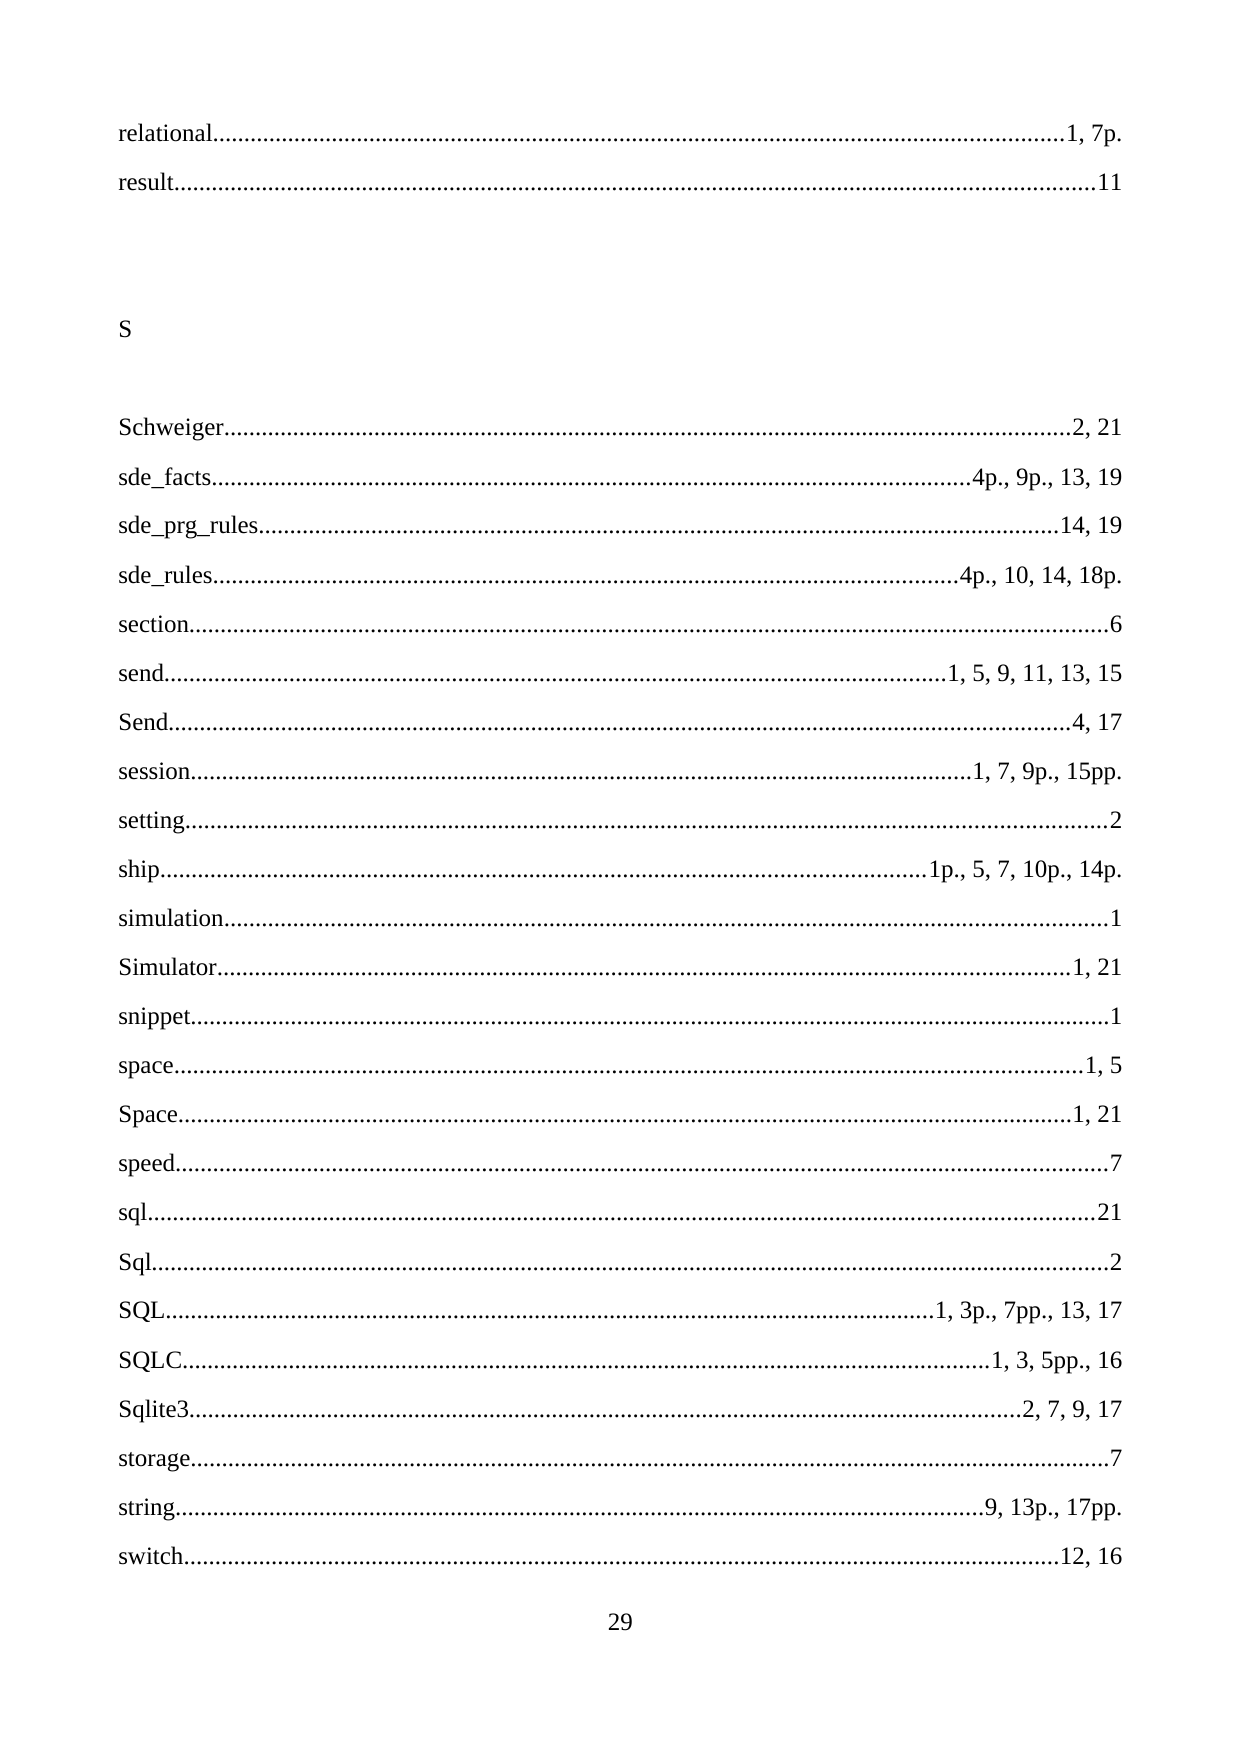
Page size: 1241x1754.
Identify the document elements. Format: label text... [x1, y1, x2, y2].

text relational 1, 7p. [118, 118, 1122, 147]
text Sqlite3 2, 7, 9, 17 [118, 1394, 1122, 1422]
text setting 2 [118, 805, 1122, 834]
text sde_rules 4p., 10, 14, 18p. [118, 560, 1122, 588]
text sde_facts 4p., 9p., 13, 19 [118, 462, 1122, 490]
text S [118, 314, 1122, 343]
text sql 21 [118, 1197, 1122, 1226]
text string 9, 13p., 17pp. [118, 1492, 1122, 1521]
text Schweiger 2, 21 [118, 412, 1122, 441]
text Send 4, 17 [118, 707, 1122, 736]
text SQLC 1, 3, 5pp., 16 [118, 1345, 1122, 1373]
text simulation 1 [118, 903, 1122, 932]
text section 6 [118, 609, 1122, 637]
text SQL 1, 3p., 7pp., 13, 17 [118, 1296, 1122, 1324]
text Sql 2 [118, 1247, 1122, 1275]
text ship 1p., 5, 7, 10p., 14p. [118, 854, 1122, 883]
text send 1, 5, 9, 11, 13, 15 [118, 658, 1122, 687]
text session 1, 7, 9p., 15pp. [118, 756, 1122, 785]
text Space 1, 21 [118, 1099, 1122, 1128]
text switch 12, 16 [118, 1541, 1122, 1570]
text Simulator 1, 21 [118, 952, 1122, 981]
text snippet 1 [118, 1001, 1122, 1030]
text sde_prg_rules 14, 19 [118, 511, 1122, 539]
text storage 7 [118, 1443, 1122, 1472]
text speed 7 [118, 1148, 1122, 1177]
text result 11 [118, 167, 1122, 196]
text space 1, 5 [118, 1050, 1122, 1079]
